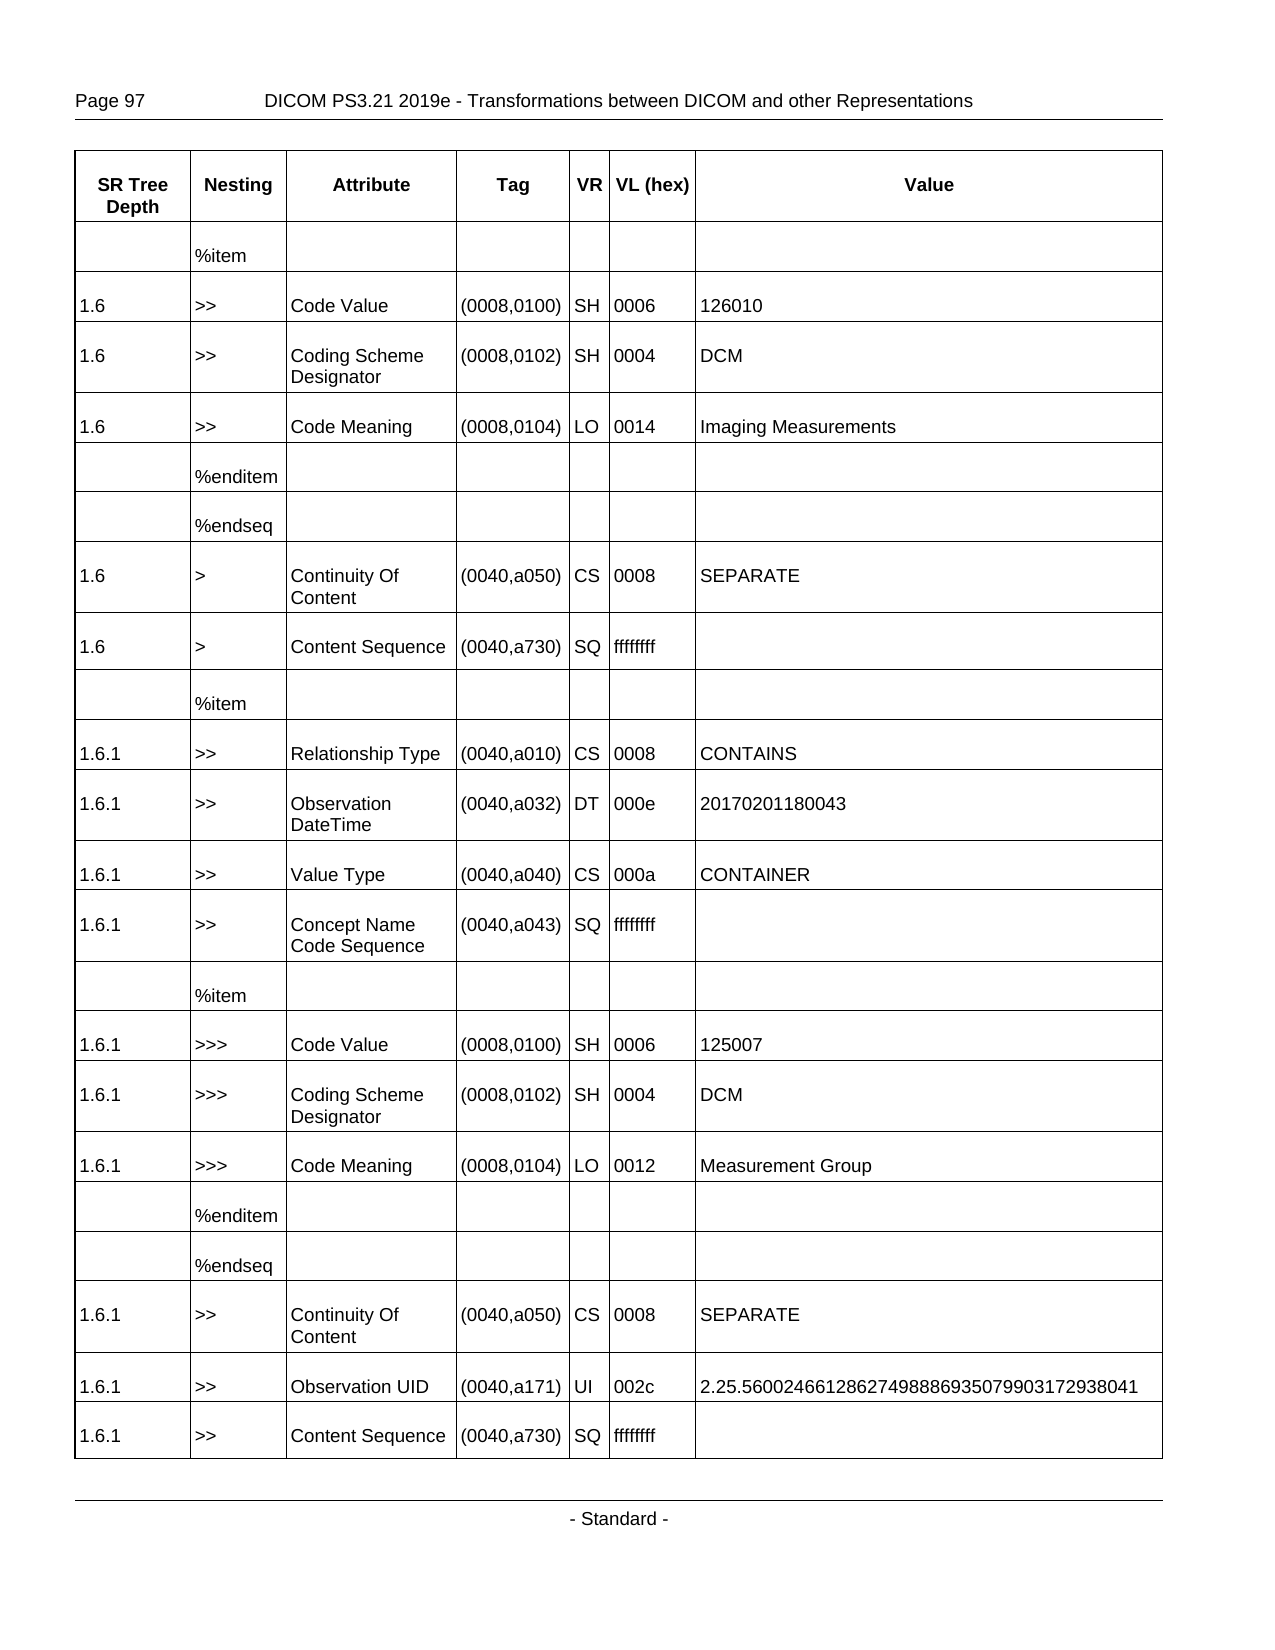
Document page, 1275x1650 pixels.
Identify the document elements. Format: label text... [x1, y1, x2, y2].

table_header VL (hex) [610, 151, 695, 221]
table_header SR Tree Depth [76, 151, 190, 221]
table_header Value [696, 151, 1162, 221]
table_cell [76, 670, 190, 719]
table_cell [696, 1402, 1162, 1458]
table_cell [76, 962, 190, 1010]
table_cell DCM [696, 322, 1162, 392]
table_cell >> [191, 393, 286, 442]
table_cell [457, 1182, 569, 1231]
table_cell [570, 1232, 609, 1280]
table_cell CONTAINS [696, 720, 1162, 768]
table_cell [610, 1232, 695, 1280]
table_cell [76, 1182, 190, 1231]
table_cell %endseq [191, 1232, 286, 1280]
table_cell 1.6.1 [76, 1011, 190, 1060]
table_cell CS [570, 542, 609, 612]
table_cell %endseq [191, 492, 286, 541]
table_cell Continuity Of Content [287, 1281, 456, 1352]
table_cell (0040,a050) [457, 542, 569, 612]
table_cell 1.6.1 [76, 770, 190, 840]
table_cell 0006 [610, 1011, 695, 1060]
table_cell SH [570, 272, 609, 321]
table_cell >> [191, 841, 286, 889]
table_cell > [191, 542, 286, 612]
table_cell 000a [610, 841, 695, 889]
table_cell >> [191, 890, 286, 961]
table_cell 1.6.1 [76, 1281, 190, 1352]
table_cell SQ [570, 1402, 609, 1458]
table_cell [457, 1232, 569, 1280]
table_cell > [191, 613, 286, 669]
table_cell 1.6.1 [76, 890, 190, 961]
table_cell Code Value [287, 272, 456, 321]
table_cell 0006 [610, 272, 695, 321]
table_cell [610, 670, 695, 719]
table_cell (0040,a730) [457, 613, 569, 669]
table_cell 1.6.1 [76, 1132, 190, 1181]
table_cell %item [191, 962, 286, 1010]
table_cell 0004 [610, 1061, 695, 1131]
table_cell [570, 1182, 609, 1231]
table_cell ffffffff [610, 890, 695, 961]
table_cell [457, 962, 569, 1010]
table_cell SQ [570, 613, 609, 669]
table_cell [287, 1182, 456, 1231]
table_cell Value Type [287, 841, 456, 889]
table_cell >> [191, 720, 286, 768]
table_cell %item [191, 222, 286, 271]
table_cell Coding Scheme Designator [287, 1061, 456, 1131]
table_cell [610, 1182, 695, 1231]
table_cell 20170201180043 [696, 770, 1162, 840]
table_cell 126010 [696, 272, 1162, 321]
table_cell Relationship Type [287, 720, 456, 768]
table_cell (0008,0102) [457, 1061, 569, 1131]
table_cell SEPARATE [696, 542, 1162, 612]
table_cell Code Meaning [287, 1132, 456, 1181]
table_cell 0004 [610, 322, 695, 392]
table_cell 1.6 [76, 322, 190, 392]
table_cell 125007 [696, 1011, 1162, 1060]
table_cell >>> [191, 1061, 286, 1131]
table_cell 0014 [610, 393, 695, 442]
table_cell [457, 222, 569, 271]
table_cell %enditem [191, 443, 286, 491]
table_cell 000e [610, 770, 695, 840]
table_cell [696, 962, 1162, 1010]
table_header VR [570, 151, 609, 221]
table_cell UI [570, 1353, 609, 1401]
table_cell [610, 962, 695, 1010]
table_cell [457, 670, 569, 719]
table_cell 1.6.1 [76, 841, 190, 889]
table_cell [696, 890, 1162, 961]
table_cell [570, 443, 609, 491]
table_cell >>> [191, 1132, 286, 1181]
table_cell [696, 1182, 1162, 1231]
table_cell %enditem [191, 1182, 286, 1231]
table_cell [610, 492, 695, 541]
table_cell CS [570, 841, 609, 889]
table_cell SH [570, 1061, 609, 1131]
table_cell CS [570, 1281, 609, 1352]
table_cell CS [570, 720, 609, 768]
table_cell >> [191, 272, 286, 321]
table_cell Code Value [287, 1011, 456, 1060]
table_cell (0040,a043) [457, 890, 569, 961]
table_header Attribute [287, 151, 456, 221]
table_cell LO [570, 1132, 609, 1181]
table_cell [570, 670, 609, 719]
table_cell 1.6.1 [76, 1061, 190, 1131]
table_cell SQ [570, 890, 609, 961]
table_cell [76, 492, 190, 541]
table_cell Observation UID [287, 1353, 456, 1401]
table_cell (0040,a032) [457, 770, 569, 840]
table_header Nesting [191, 151, 286, 221]
table_cell [610, 222, 695, 271]
table_cell (0040,a050) [457, 1281, 569, 1352]
table_cell (0040,a171) [457, 1353, 569, 1401]
table_cell [696, 222, 1162, 271]
table_cell >> [191, 1402, 286, 1458]
table_cell [287, 962, 456, 1010]
table_cell [287, 670, 456, 719]
table_cell (0040,a010) [457, 720, 569, 768]
table_cell CONTAINER [696, 841, 1162, 889]
table_cell 1.6 [76, 542, 190, 612]
table_cell (0008,0102) [457, 322, 569, 392]
table_cell 0008 [610, 720, 695, 768]
table_cell [570, 222, 609, 271]
table_cell LO [570, 393, 609, 442]
table_cell [76, 222, 190, 271]
table_cell [287, 492, 456, 541]
table_cell >> [191, 1353, 286, 1401]
table_cell Continuity Of Content [287, 542, 456, 612]
table_cell [457, 492, 569, 541]
table_cell SH [570, 1011, 609, 1060]
table_cell [76, 443, 190, 491]
table_cell DT [570, 770, 609, 840]
table_cell [457, 443, 569, 491]
table_cell 0008 [610, 1281, 695, 1352]
table_cell [696, 492, 1162, 541]
table_cell (0008,0104) [457, 1132, 569, 1181]
table_cell Code Meaning [287, 393, 456, 442]
table_cell SH [570, 322, 609, 392]
table_cell 1.6 [76, 393, 190, 442]
table_cell ffffffff [610, 1402, 695, 1458]
table_cell [287, 1232, 456, 1280]
table_cell [696, 443, 1162, 491]
table_cell 1.6.1 [76, 1353, 190, 1401]
table_cell (0040,a040) [457, 841, 569, 889]
table_cell [696, 613, 1162, 669]
table_cell %item [191, 670, 286, 719]
table_cell (0008,0100) [457, 1011, 569, 1060]
table_cell Observation DateTime [287, 770, 456, 840]
table_cell Content Sequence [287, 1402, 456, 1458]
table_cell (0040,a730) [457, 1402, 569, 1458]
table_cell 1.6 [76, 272, 190, 321]
table_cell 1.6.1 [76, 720, 190, 768]
table_cell 1.6 [76, 613, 190, 669]
table_cell [570, 962, 609, 1010]
table_cell [287, 443, 456, 491]
table_cell [696, 1232, 1162, 1280]
table_cell Measurement Group [696, 1132, 1162, 1181]
table_cell (0008,0104) [457, 393, 569, 442]
table_cell SEPARATE [696, 1281, 1162, 1352]
table_cell >> [191, 1281, 286, 1352]
table_cell 002c [610, 1353, 695, 1401]
table_cell 0012 [610, 1132, 695, 1181]
table_cell >> [191, 770, 286, 840]
table_cell >>> [191, 1011, 286, 1060]
table_cell 1.6.1 [76, 1402, 190, 1458]
table_cell ffffffff [610, 613, 695, 669]
table_cell >> [191, 322, 286, 392]
table_cell [610, 443, 695, 491]
table_cell 2.25.56002466128627498886935079903172938041 [696, 1353, 1162, 1401]
table_cell Coding Scheme Designator [287, 322, 456, 392]
table_cell [696, 670, 1162, 719]
table_cell Imaging Measurements [696, 393, 1162, 442]
table_cell Concept Name Code Sequence [287, 890, 456, 961]
table_cell [287, 222, 456, 271]
table_cell (0008,0100) [457, 272, 569, 321]
table_cell 0008 [610, 542, 695, 612]
table_header Tag [457, 151, 569, 221]
table_cell [76, 1232, 190, 1280]
table_cell [570, 492, 609, 541]
table_cell Content Sequence [287, 613, 456, 669]
table_cell DCM [696, 1061, 1162, 1131]
